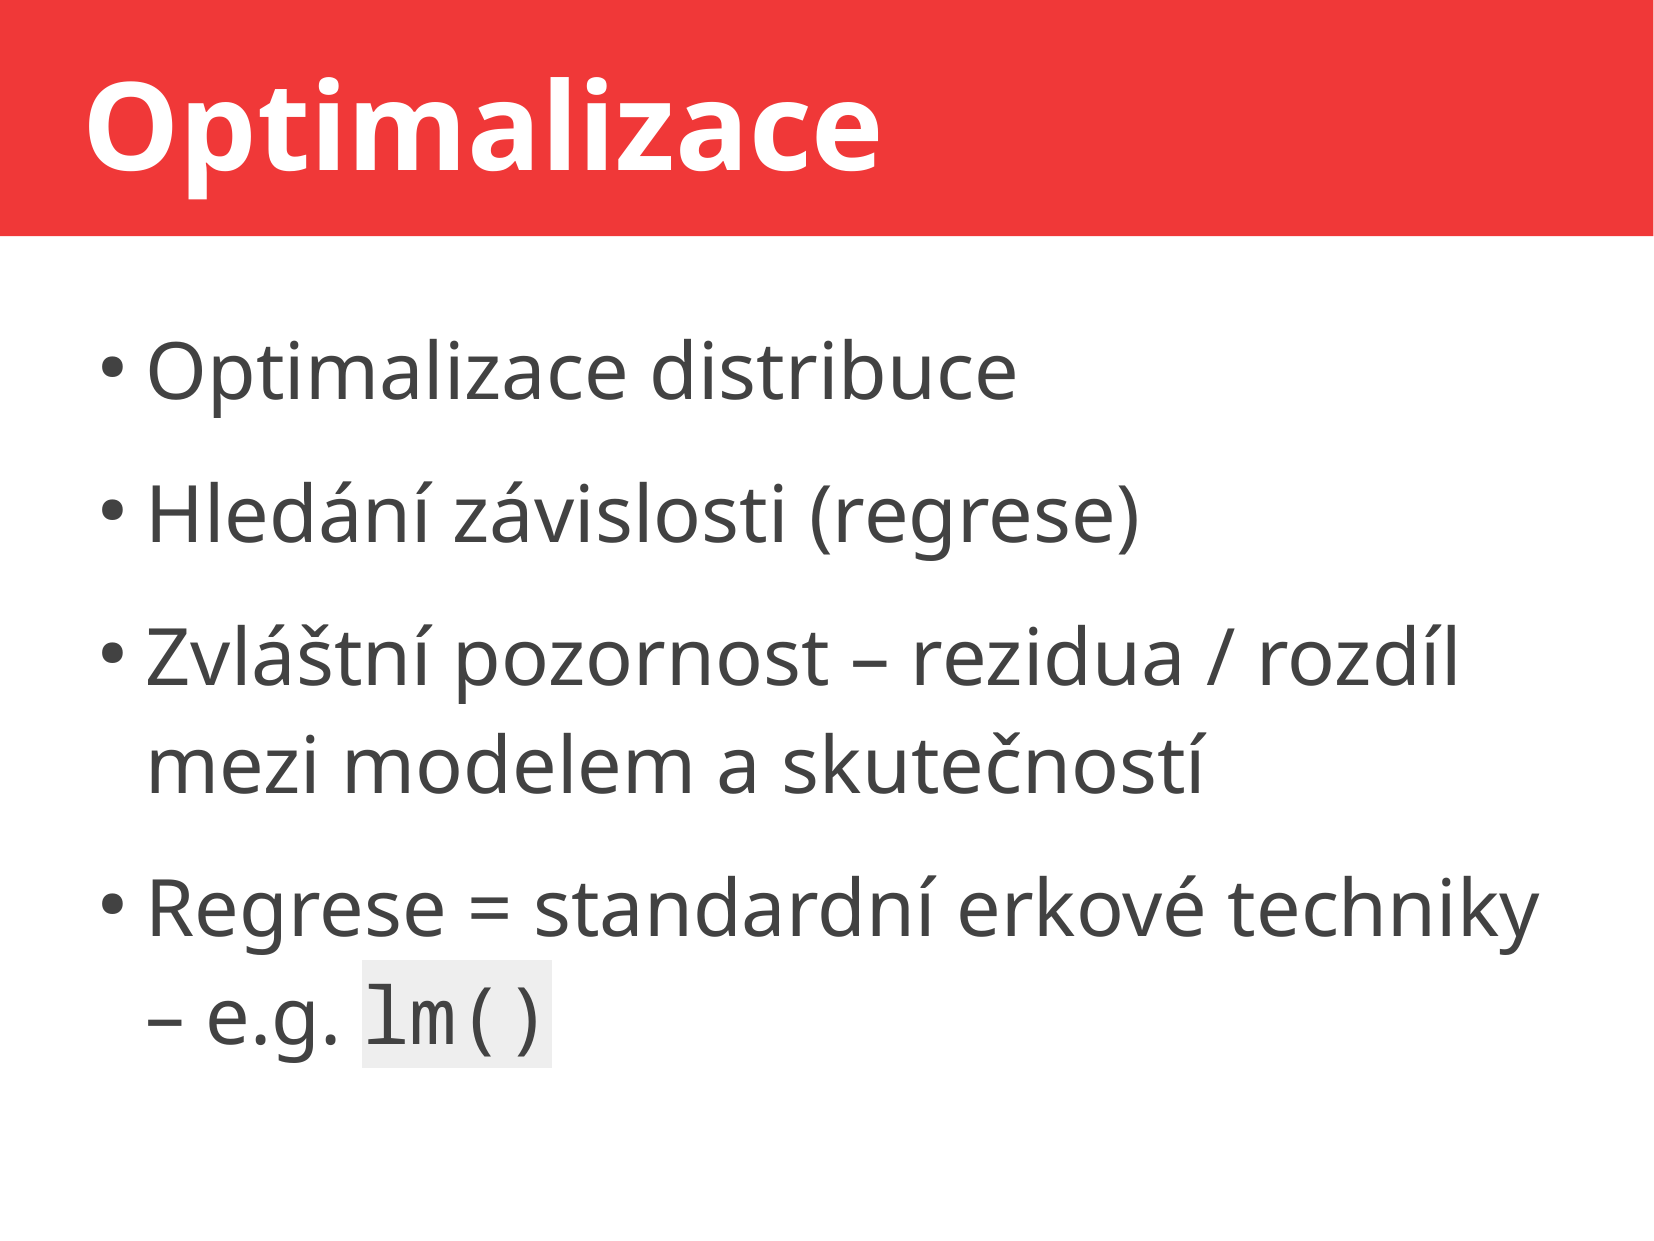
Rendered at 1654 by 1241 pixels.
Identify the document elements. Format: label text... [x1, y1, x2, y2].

title Optimalizace [82, 19, 1571, 227]
list Optimalizace distribuce Hledání závislosti (regrese) Zvláštní pozornost – rezidua / rozdíl mezi modelem a skutečností Regrese = standardní erkové techniky – e.g. lm() [82, 314, 1563, 1080]
